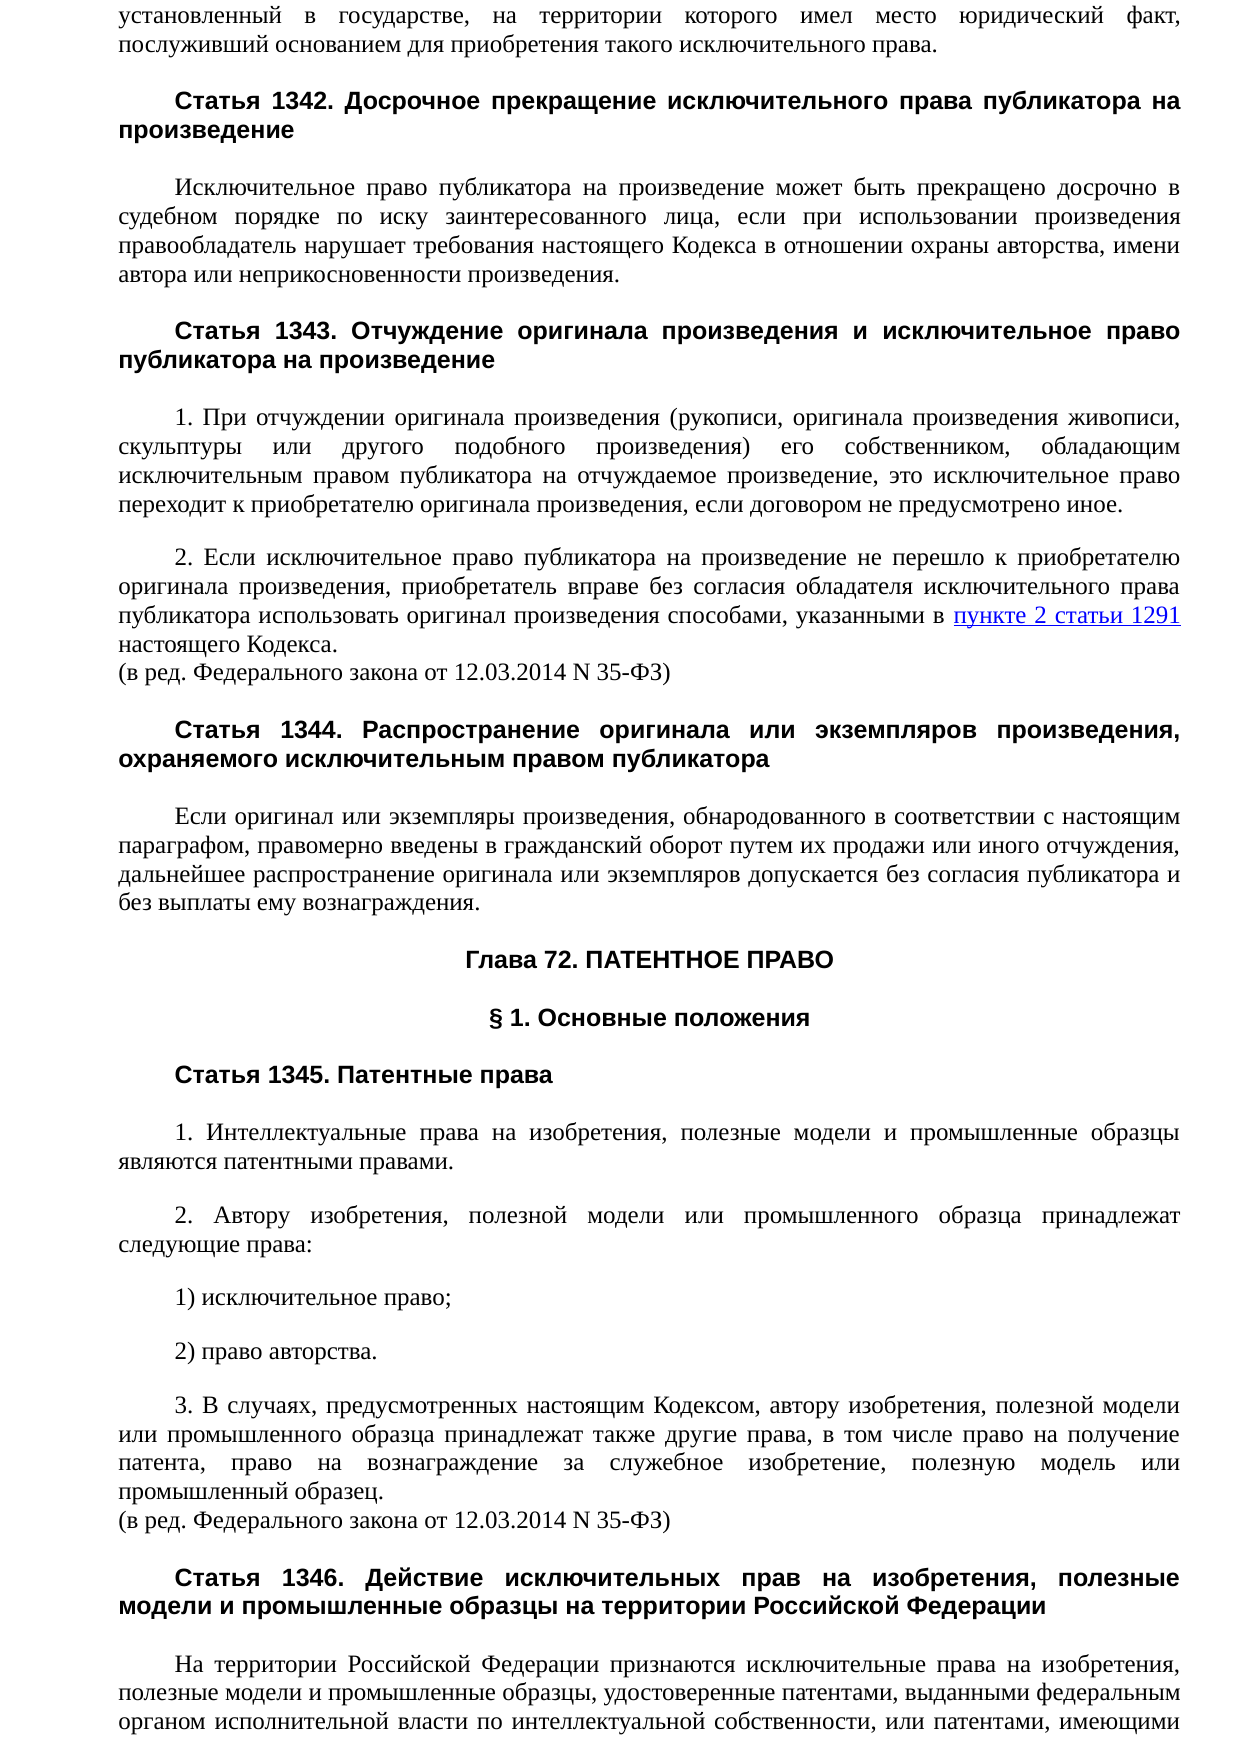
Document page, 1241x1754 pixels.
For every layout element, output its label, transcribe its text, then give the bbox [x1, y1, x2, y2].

text (в ред. Федерального закона от 12.03.2014 N 35-ФЗ) [118, 657, 1181, 686]
title § 1. Основные положения [118, 1002, 1181, 1031]
title Статья 1342. Досрочное прекращение исключительного права публикатора на произведение [118, 86, 1181, 144]
title Статья 1346. Действие исключительных прав на изобретения, полезные модели и промышленные образцы на территории Российской Федерации [118, 1562, 1181, 1620]
text (в ред. Федерального закона от 12.03.2014 N 35-ФЗ) [118, 1505, 1181, 1534]
text 1. Интеллектуальные права на изобретения, полезные модели и промышленные образцы являются патентными правами. [118, 1117, 1181, 1175]
text 2. Автору изобретения, полезной модели или промышленного образца принадлежат следующие права: [118, 1200, 1181, 1257]
text 2. Если исключительное право публикатора на произведение не перешло к приобретателю оригинала произведения, приобретатель вправе без согласия обладателя исключительного права публикатора использовать оригинал произведения способами, указанными в пункте 2 статьи 1291 настоящего Кодекса. [118, 542, 1181, 657]
text 1) исключительное право; [118, 1282, 1181, 1311]
text Исключительное право публикатора на произведение может быть прекращено досрочно в судебном порядке по иску заинтересованного лица, если при использовании произведения правообладатель нарушает требования настоящего Кодекса в отношении охраны авторства, имени автора или неприкосновенности произведения. [118, 172, 1181, 287]
text Если оригинал или экземпляры произведения, обнародованного в соответствии с настоящим параграфом, правомерно введены в гражданский оборот путем их продажи или иного отчуждения, дальнейшее распространение оригинала или экземпляров допускается без согласия публикатора и без выплаты ему вознаграждения. [118, 801, 1181, 916]
text установленный в государстве, на территории которого имел место юридический факт, послуживший основанием для приобретения такого исключительного права. [118, 0, 1181, 57]
title Статья 1345. Патентные права [118, 1060, 1181, 1089]
title Статья 1344. Распространение оригинала или экземпляров произведения, охраняемого исключительным правом публикатора [118, 715, 1181, 772]
title Глава 72. ПАТЕНТНОЕ ПРАВО [118, 945, 1181, 974]
text 1. При отчуждении оригинала произведения (рукописи, оригинала произведения живописи, скульптуры или другого подобного произведения) его собственником, обладающим исключительным правом публикатора на отчуждаемое произведение, это исключительное право переходит к приобретателю оригинала произведения, если договором не предусмотрено иное. [118, 402, 1181, 517]
text На территории Российской Федерации признаются исключительные права на изобретения, полезные модели и промышленные образцы, удостоверенные патентами, выданными федеральным органом исполнительной власти по интеллектуальной собственности, или патентами, имеющими [118, 1649, 1181, 1735]
title Статья 1343. Отчуждение оригинала произведения и исключительное право публикатора на произведение [118, 316, 1181, 374]
text 2) право авторства. [118, 1336, 1181, 1365]
text 3. В случаях, предусмотренных настоящим Кодексом, автору изобретения, полезной модели или промышленного образца принадлежат также другие права, в том числе право на получение патента, право на вознаграждение за служебное изобретение, полезную модель или промышленный образец. [118, 1390, 1181, 1505]
